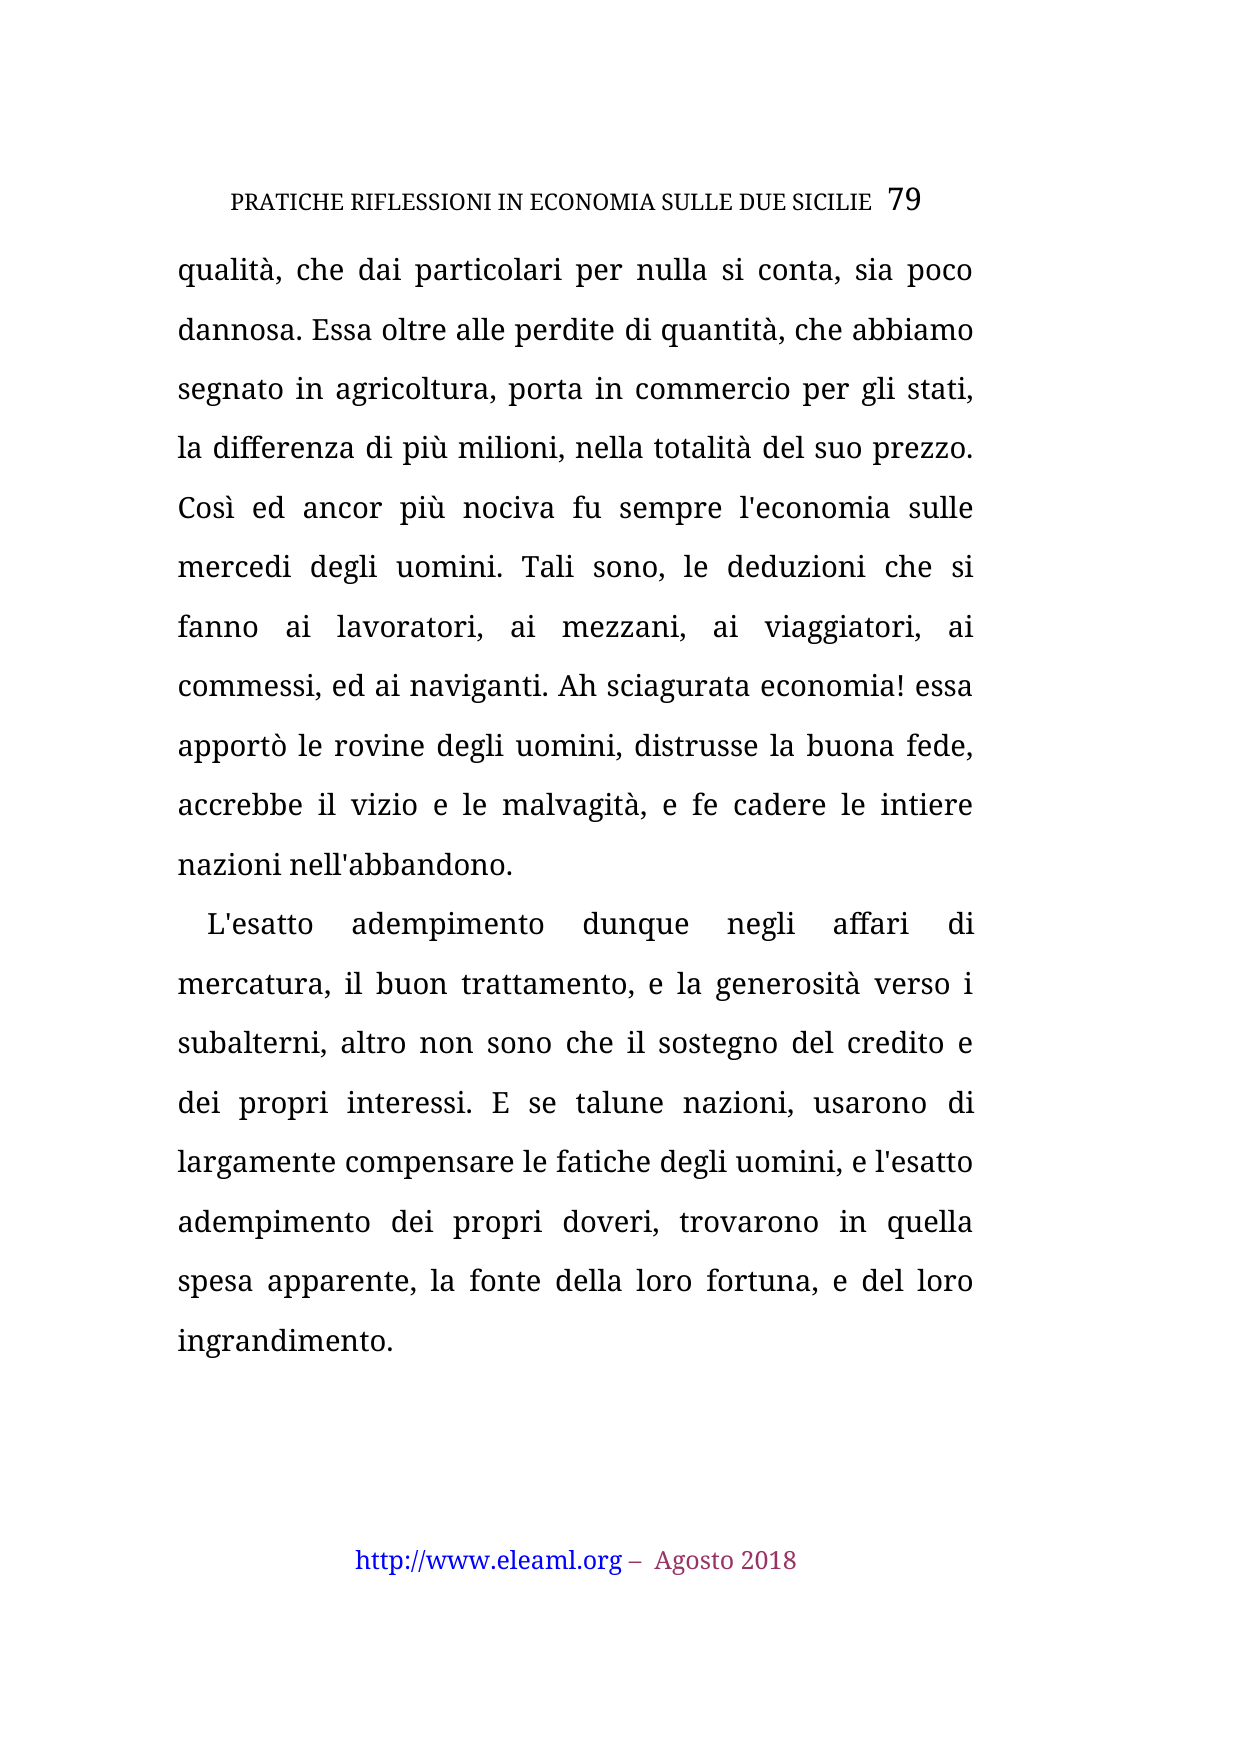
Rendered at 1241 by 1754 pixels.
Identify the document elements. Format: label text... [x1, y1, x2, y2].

text qualità, che dai particolari per nulla si conta, sia poco dannosa. Essa oltre alle perdite di quantità, che abbiamo segnato in agricoltura, porta in commercio per gli stati, la differenza di più milioni, nella totalità del suo prezzo. Così ed ancor più nociva fu sempre l'economia sulle mercedi degli uomini. Tali sono, le deduzioni che si fanno ai lavoratori, ai mezzani, ai viaggiatori, ai commessi, ed ai naviganti. Ah sciagurata economia! essa apportò le rovine degli uomini, distrusse la buona fede, accrebbe il vizio e le malvagità, e fe cadere le intiere nazioni nell'abbandono. [177, 249, 974, 884]
text L'esatto adempimento dunque negli affari di mercatura, il buon trattamento, e la generosità verso i subalterni, altro non sono che il sostegno del credito e dei propri interessi. E se talune nazioni, usarono di largamente compensare le fatiche degli uomini, e l'esatto adempimento dei propri doveri, trovarono in quella spesa apparente, la fonte della loro fortuna, e del loro ingrandimento. [177, 903, 974, 1359]
